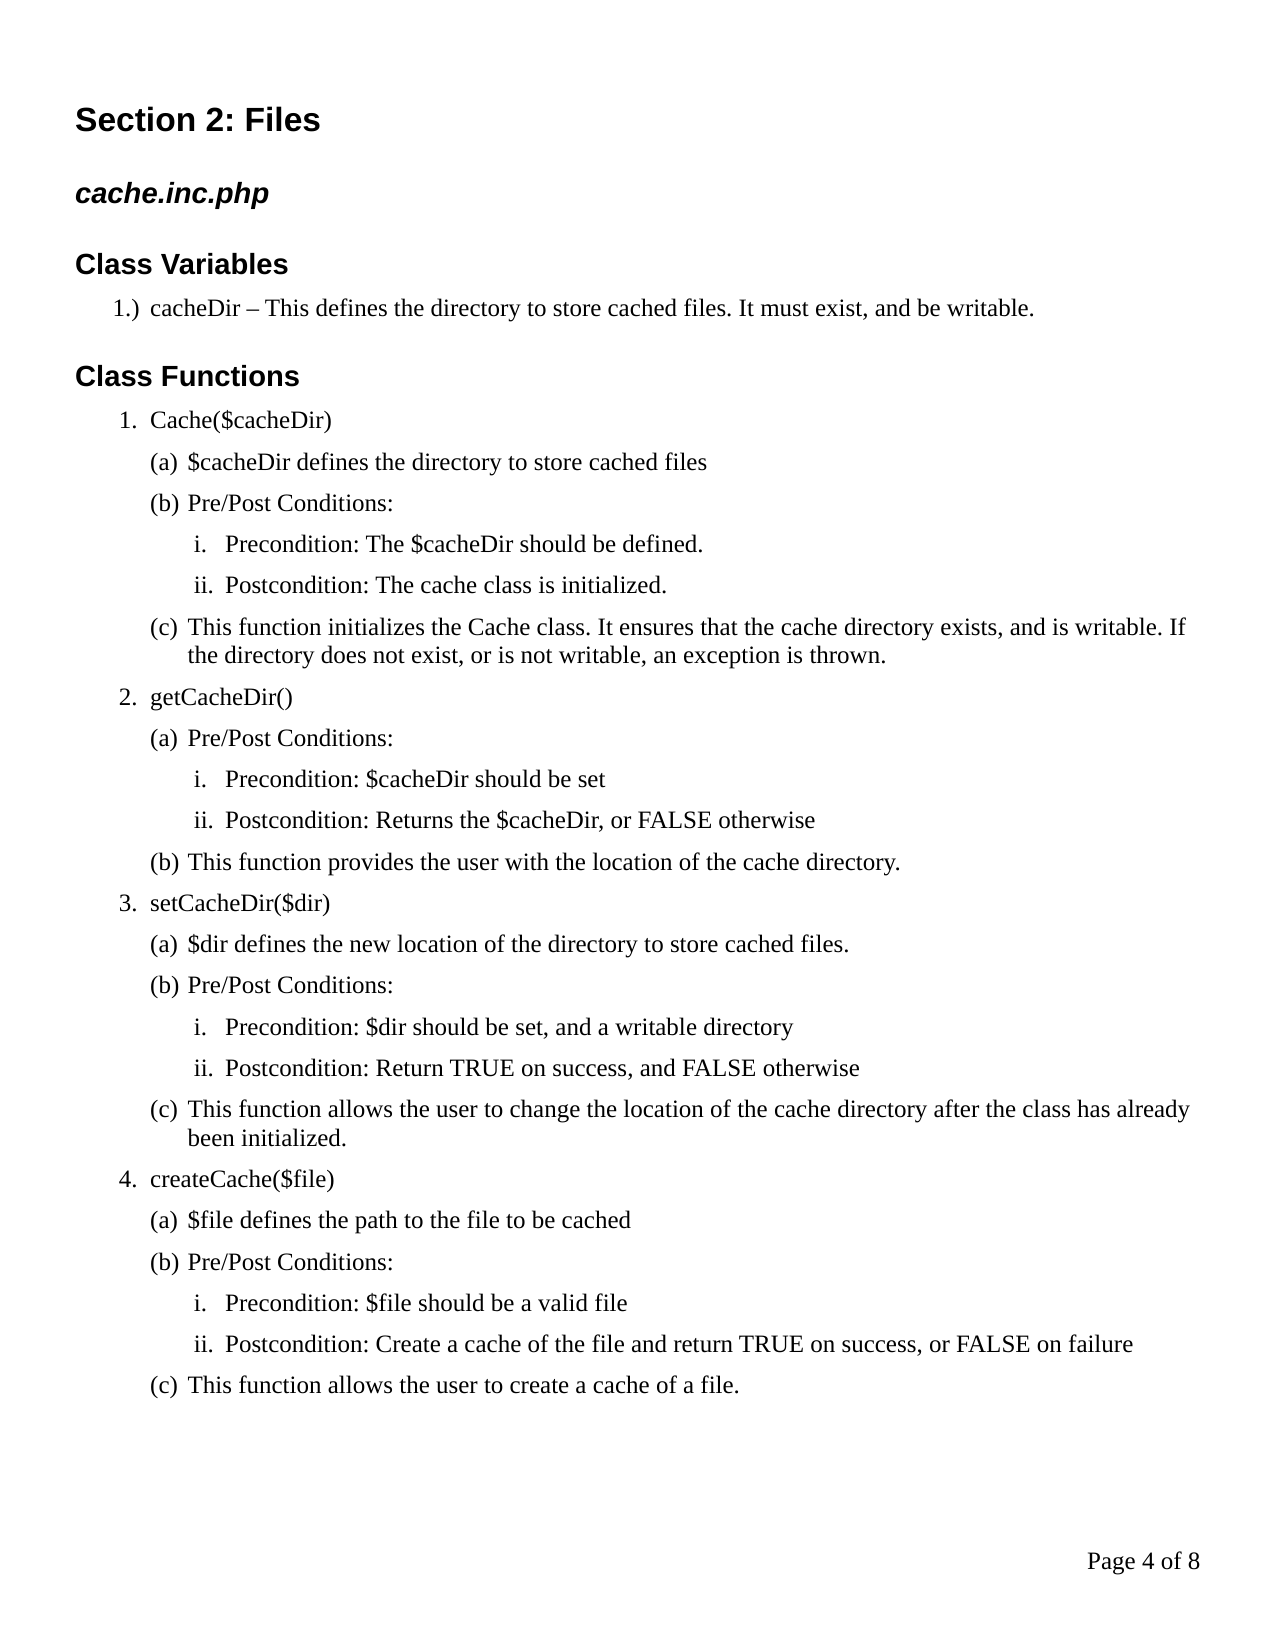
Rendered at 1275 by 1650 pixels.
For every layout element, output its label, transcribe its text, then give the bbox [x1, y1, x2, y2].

list $dir defines the new location of the directory to store cached files. [150, 929, 1200, 958]
list This function provides the user with the location of the cache directory. [150, 847, 1200, 876]
list $file defines the path to the file to be cached [150, 1206, 1200, 1234]
subtitle Class Variables [75, 247, 1200, 281]
list Pre/Post Conditions: [150, 971, 1200, 999]
list Postcondition: Returns the $cacheDir, or FALSE otherwise [187, 806, 1200, 834]
subtitle Section 2: Files [75, 100, 1200, 139]
list Precondition: $dir should be set, and a writable directory [187, 1012, 1200, 1041]
list Pre/Post Conditions: [150, 1247, 1200, 1276]
list Pre/Post Conditions: [150, 723, 1200, 752]
list This function initializes the Cache class. It ensures that the cache directory exists, and is writable. If the directory does not exist, or is not writable, an exception is thrown. [150, 612, 1200, 669]
list Postcondition: Create a cache of the file and return TRUE on success, or FALSE on failure [187, 1329, 1200, 1358]
list This function allows the user to change the location of the cache directory after the class has already been initialized. [150, 1094, 1200, 1152]
list setCacheDir($dir) [112, 888, 1200, 917]
list Pre/Post Conditions: [150, 488, 1200, 517]
list getCacheDir() [112, 682, 1200, 711]
list $cacheDir defines the directory to store cached files [150, 447, 1200, 476]
list createCache($file) [112, 1164, 1200, 1193]
subtitle cache.inc.php [75, 176, 1200, 210]
list This function allows the user to create a cache of a file. [150, 1371, 1200, 1399]
list Precondition: $cacheDir should be set [187, 764, 1200, 793]
list Cache($cacheDir) [112, 406, 1200, 434]
list Postcondition: Return TRUE on success, and FALSE otherwise [187, 1053, 1200, 1082]
list Precondition: $file should be a valid file [187, 1288, 1200, 1317]
list cacheDir – This defines the directory to store cached files. It must exist, and be writable. [112, 293, 1200, 322]
list Precondition: The $cacheDir should be defined. [187, 529, 1200, 558]
list Postcondition: The cache class is initialized. [187, 571, 1200, 599]
subtitle Class Functions [75, 359, 1200, 393]
